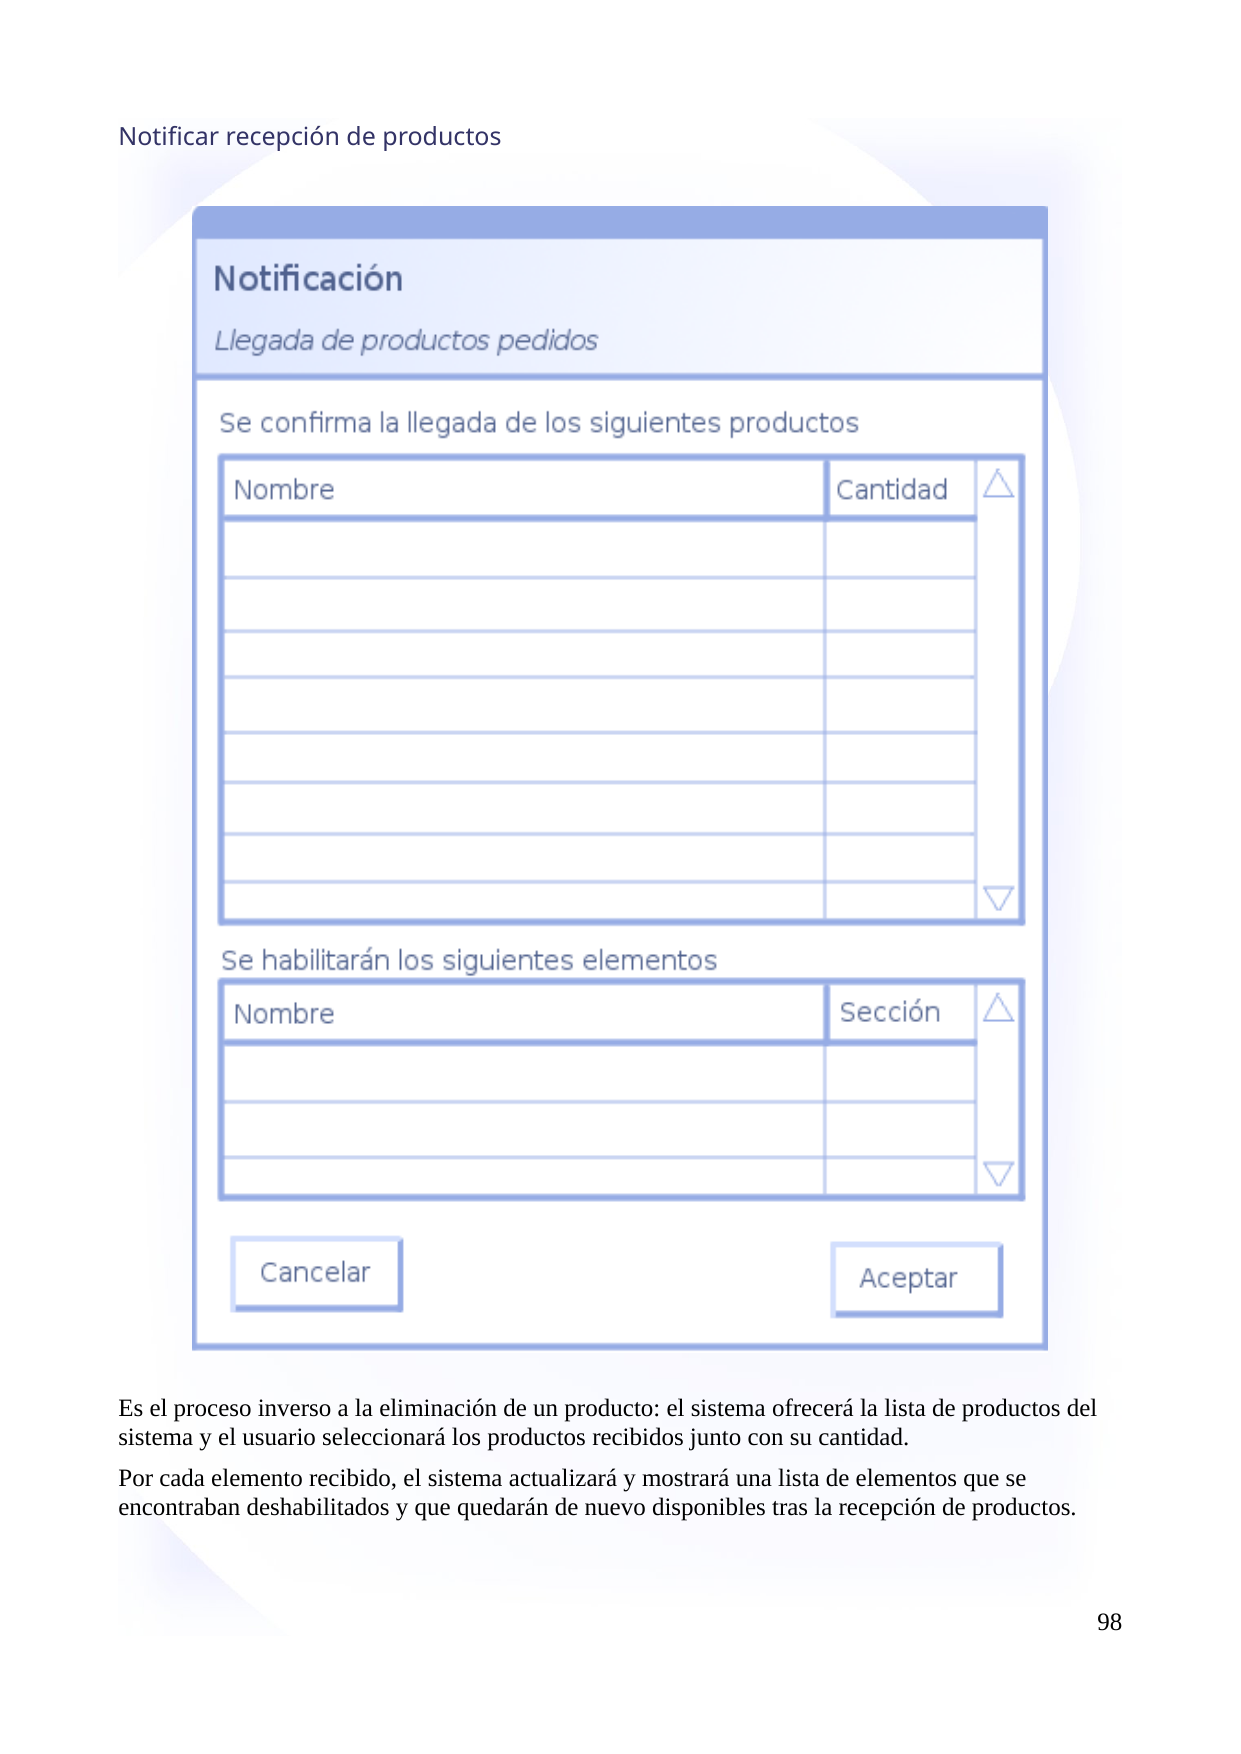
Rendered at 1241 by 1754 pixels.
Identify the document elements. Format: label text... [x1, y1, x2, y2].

picture [118, 1521, 1122, 1636]
subtitle Notificar recepción de productos [118, 118, 1122, 152]
text Es el proceso inverso a la eliminación de un producto: el sistema ofrecerá la lista de productos del sistema y el usuario seleccionará los productos recibidos junto con su cantidad. [118, 1393, 1122, 1451]
picture [118, 152, 1122, 1393]
picture [118, 1451, 1122, 1463]
text Por cada elemento recibido, el sistema actualizará y mostrará una lista de elementos que se encontraban deshabilitados y que quedarán de nuevo disponibles tras la recepción de productos. [118, 1463, 1122, 1521]
